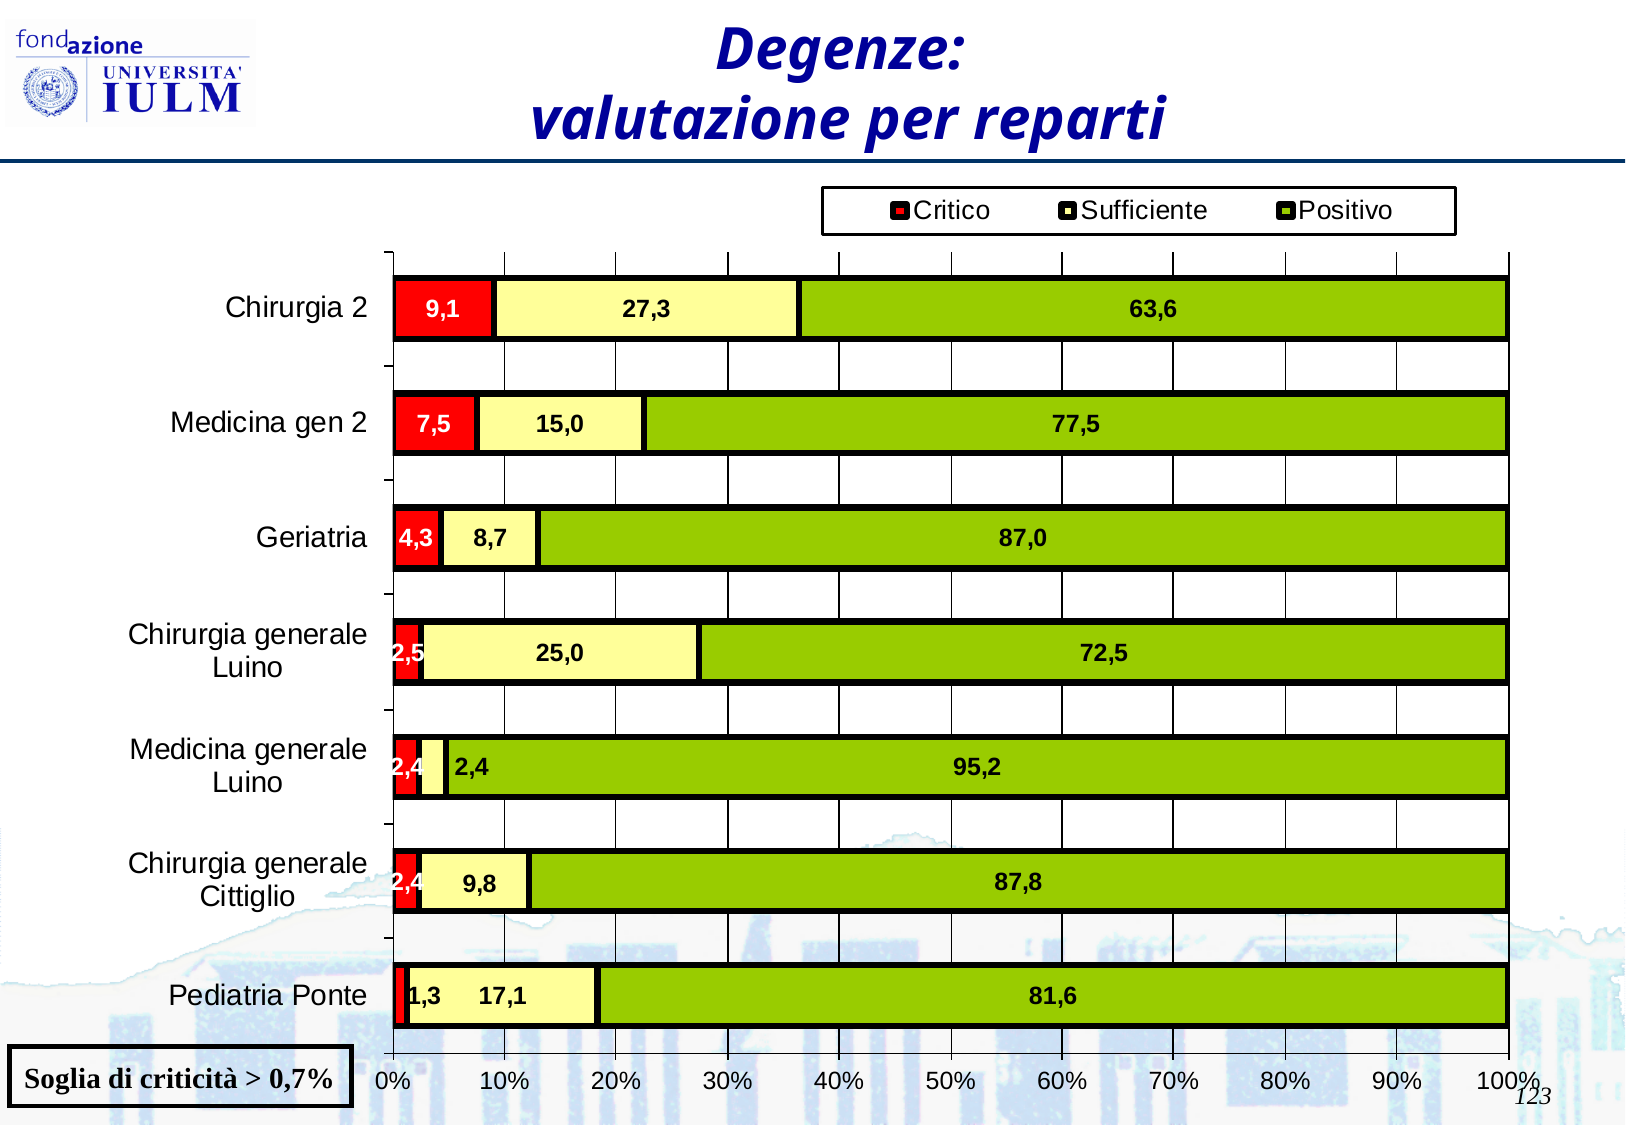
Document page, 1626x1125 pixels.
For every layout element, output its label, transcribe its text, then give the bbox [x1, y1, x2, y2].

text_box Degenze: valutazione per reparti [304, 18, 1392, 144]
text_box Soglia di criticità > 0,7% [9, 1046, 352, 1106]
picture [5, 19, 256, 127]
picture [89, 174, 1581, 1125]
